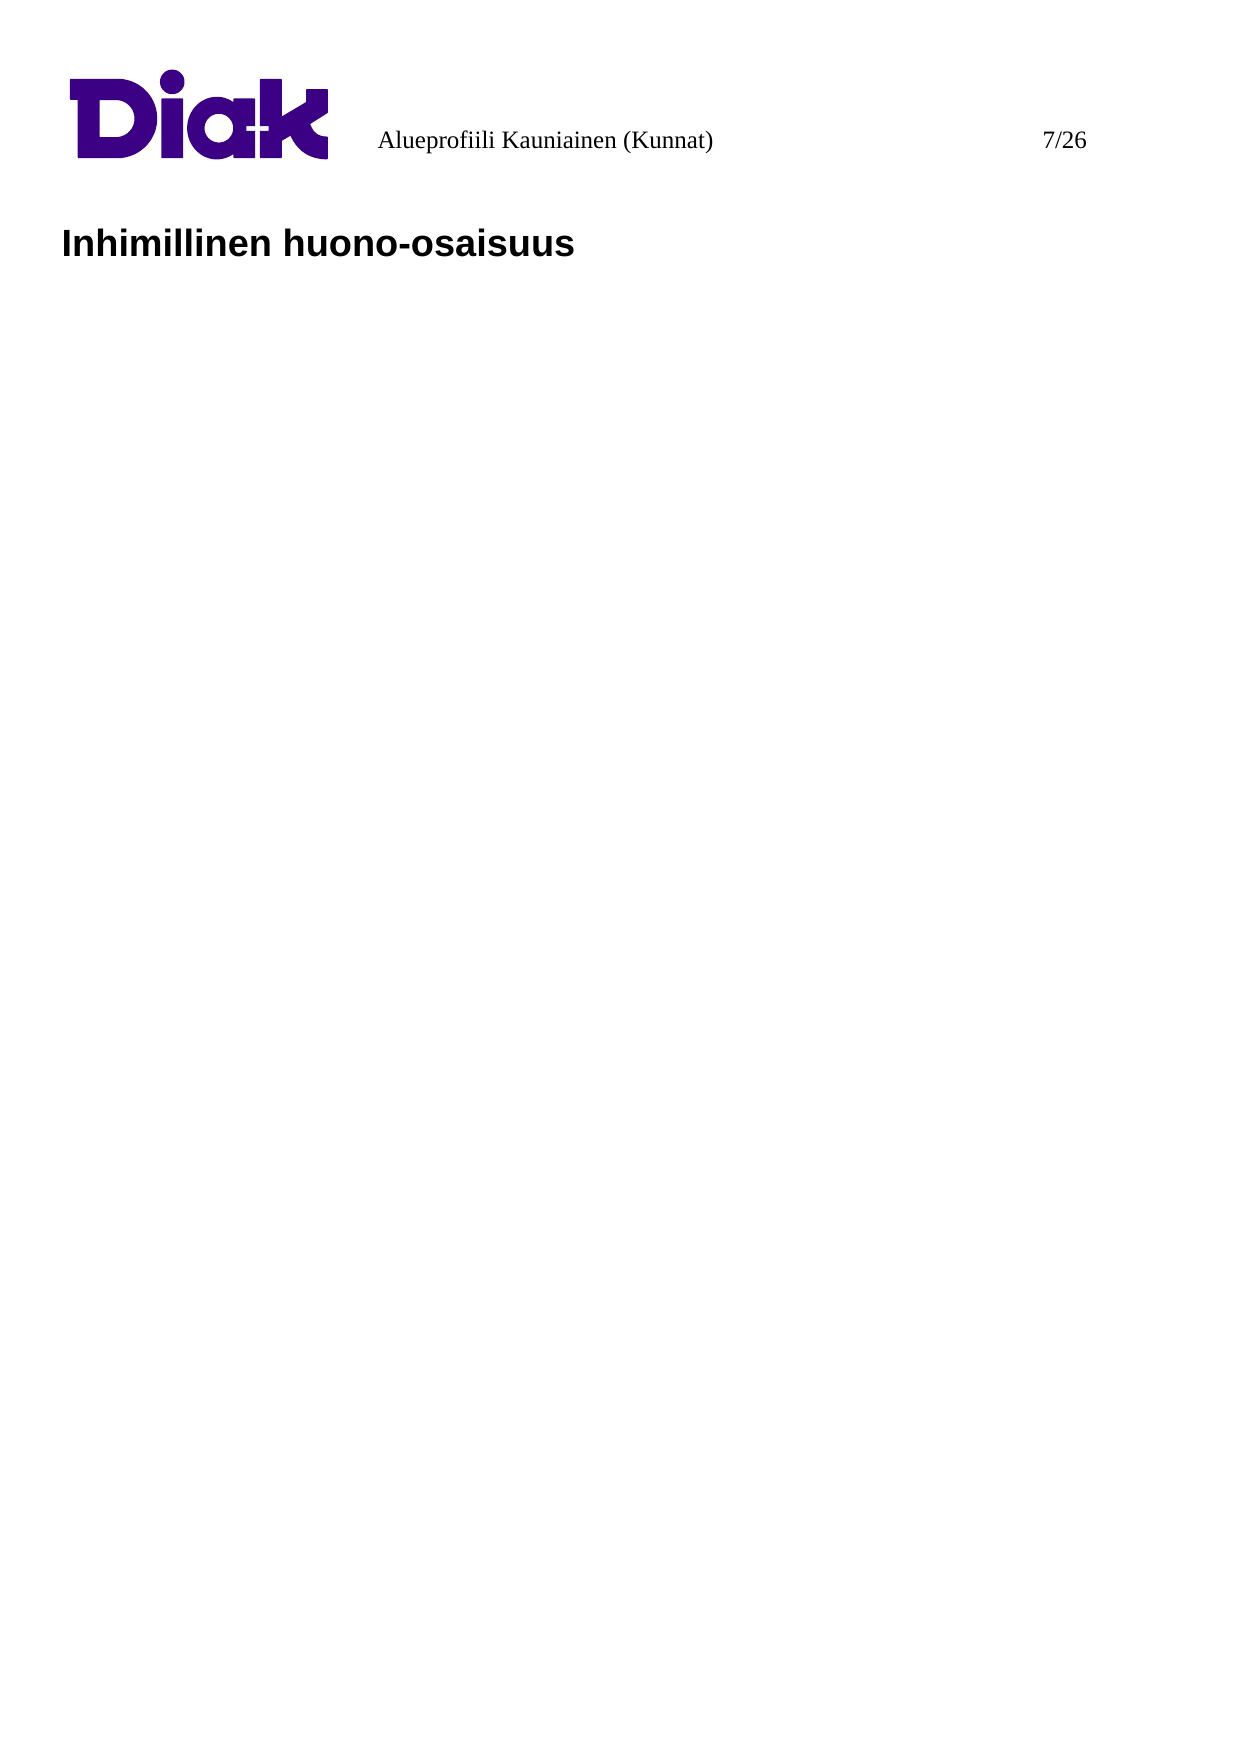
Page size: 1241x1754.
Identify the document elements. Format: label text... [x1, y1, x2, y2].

subtitle Inhimillinen huono-osaisuus [61, 221, 1179, 265]
